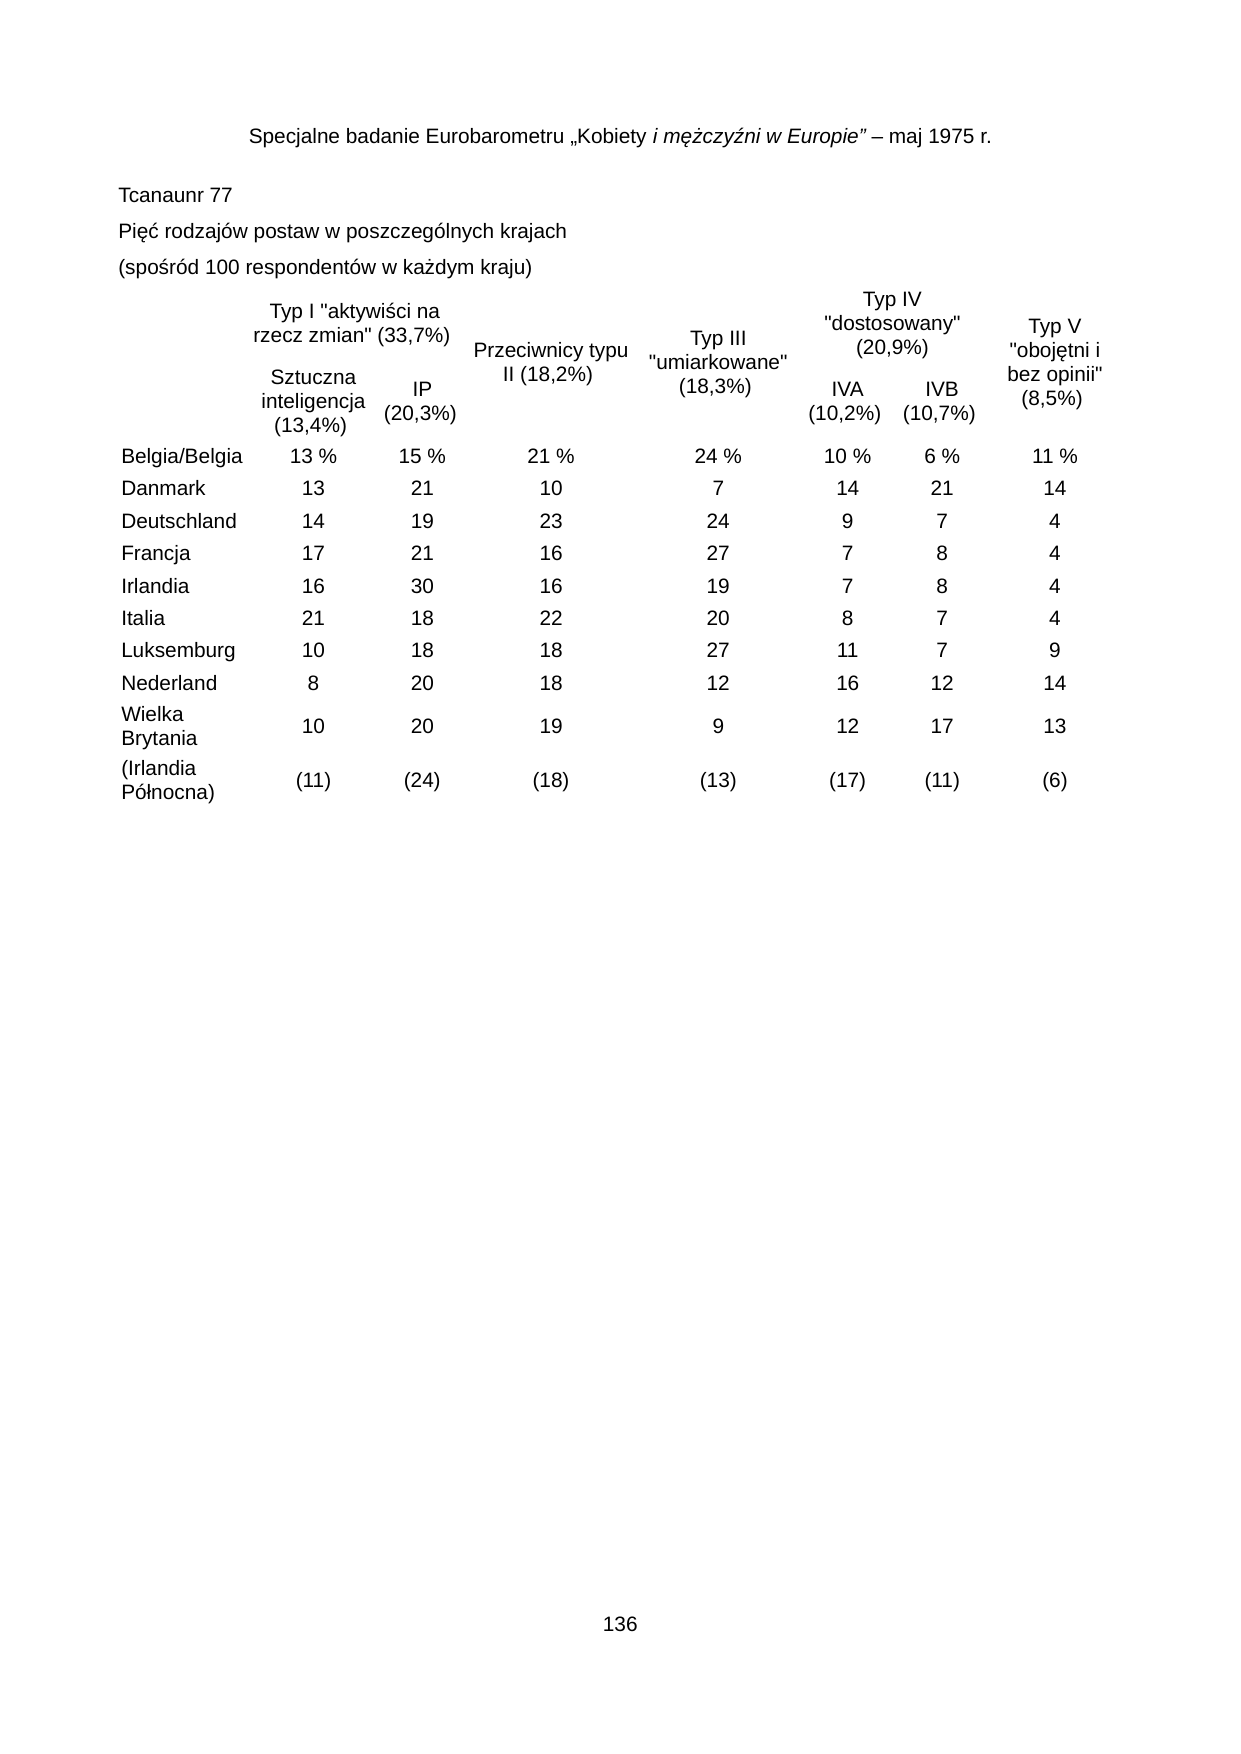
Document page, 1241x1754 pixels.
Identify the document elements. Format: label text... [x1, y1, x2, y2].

table_cell 10 [246, 634, 381, 666]
table_cell 16 [798, 666, 897, 699]
table_cell 7 [798, 537, 897, 569]
table_cell IP (20,3%) [381, 362, 463, 440]
table_cell Francja [118, 537, 246, 569]
table_cell 8 [897, 569, 987, 602]
table_cell 19 [638, 569, 798, 602]
table_cell 18 [463, 666, 638, 699]
table_cell 7 [897, 602, 987, 634]
table_cell 6 % [897, 440, 987, 472]
table_cell 21 % [463, 440, 638, 472]
table_cell Belgia/Belgia [118, 440, 246, 472]
table_cell 21 [381, 472, 463, 504]
table_cell 10 [463, 472, 638, 504]
table_cell 13 % [246, 440, 381, 472]
table_cell 18 [381, 602, 463, 634]
table_cell Deutschland [118, 505, 246, 537]
table_cell 18 [381, 634, 463, 666]
table_cell 13 [246, 472, 381, 504]
table_cell IVB (10,7%) [897, 362, 987, 440]
table_cell 13 [987, 699, 1123, 753]
text (spośród 100 respondentów w każdym kraju) [118, 254, 1122, 278]
table_cell IVA (10,2%) [798, 362, 897, 440]
table_cell 20 [381, 699, 463, 753]
table_cell 8 [798, 602, 897, 634]
table_cell 19 [463, 699, 638, 753]
table_cell (11) [897, 753, 987, 806]
text Pięć rodzajów postaw w poszczególnych krajach [118, 219, 1122, 243]
table_cell 16 [463, 569, 638, 602]
table_cell (24) [381, 753, 463, 806]
table_cell 21 [381, 537, 463, 569]
table_cell 19 [381, 505, 463, 537]
table_cell Danmark [118, 472, 246, 504]
table_cell (17) [798, 753, 897, 806]
table_cell 4 [987, 569, 1123, 602]
table_cell 23 [463, 505, 638, 537]
table_cell 18 [463, 634, 638, 666]
table_cell 14 [798, 472, 897, 504]
table_cell 7 [897, 505, 987, 537]
table_header Typ V "obojętni i bez opinii" (8,5%) [987, 284, 1123, 440]
table_cell 9 [638, 699, 798, 753]
table_cell 15 % [381, 440, 463, 472]
table_header Typ IV "dostosowany" (20,9%) [798, 284, 987, 362]
table_cell 21 [897, 472, 987, 504]
table_cell 9 [987, 634, 1123, 666]
table_cell 14 [987, 472, 1123, 504]
table_cell (18) [463, 753, 638, 806]
table_cell (Irlandia Północna) [118, 753, 246, 806]
table_cell 30 [381, 569, 463, 602]
table_cell 7 [798, 569, 897, 602]
table_cell 17 [897, 699, 987, 753]
table_cell 16 [246, 569, 381, 602]
table_cell 27 [638, 634, 798, 666]
table_header [118, 284, 246, 362]
table_cell 22 [463, 602, 638, 634]
table_cell 12 [897, 666, 987, 699]
table_cell Irlandia [118, 569, 246, 602]
table_cell 14 [987, 666, 1123, 699]
table_header Typ I "aktywiści na rzecz zmian" (33,7%) [246, 284, 463, 362]
table_cell [118, 362, 246, 440]
table_cell 20 [638, 602, 798, 634]
table_cell 24 % [638, 440, 798, 472]
table_cell (13) [638, 753, 798, 806]
table_cell 27 [638, 537, 798, 569]
table_cell 12 [798, 699, 897, 753]
table_cell 20 [381, 666, 463, 699]
table_cell 4 [987, 537, 1123, 569]
table_cell 14 [246, 505, 381, 537]
text Tcanaunr 77 [118, 183, 1122, 207]
table_cell 12 [638, 666, 798, 699]
table_cell 4 [987, 505, 1123, 537]
table_cell 10 [246, 699, 381, 753]
table_cell 16 [463, 537, 638, 569]
table_cell Luksemburg [118, 634, 246, 666]
table_cell 10 % [798, 440, 897, 472]
table_header Typ III "umiarkowane" (18,3%) [638, 284, 798, 440]
table_cell 4 [987, 602, 1123, 634]
table_cell 7 [897, 634, 987, 666]
table_cell 8 [246, 666, 381, 699]
table_cell Wielka Brytania [118, 699, 246, 753]
table_cell (6) [987, 753, 1123, 806]
table_cell Italia [118, 602, 246, 634]
table_cell 8 [897, 537, 987, 569]
table_cell 7 [638, 472, 798, 504]
table_cell 21 [246, 602, 381, 634]
table_cell (11) [246, 753, 381, 806]
table_cell 9 [798, 505, 897, 537]
table_cell Nederland [118, 666, 246, 699]
table_header Przeciwnicy typu II (18,2%) [463, 284, 638, 440]
table_cell 11 [798, 634, 897, 666]
table_cell 24 [638, 505, 798, 537]
table_cell Sztuczna inteligencja (13,4%) [246, 362, 381, 440]
table_cell 17 [246, 537, 381, 569]
table_cell 11 % [987, 440, 1123, 472]
